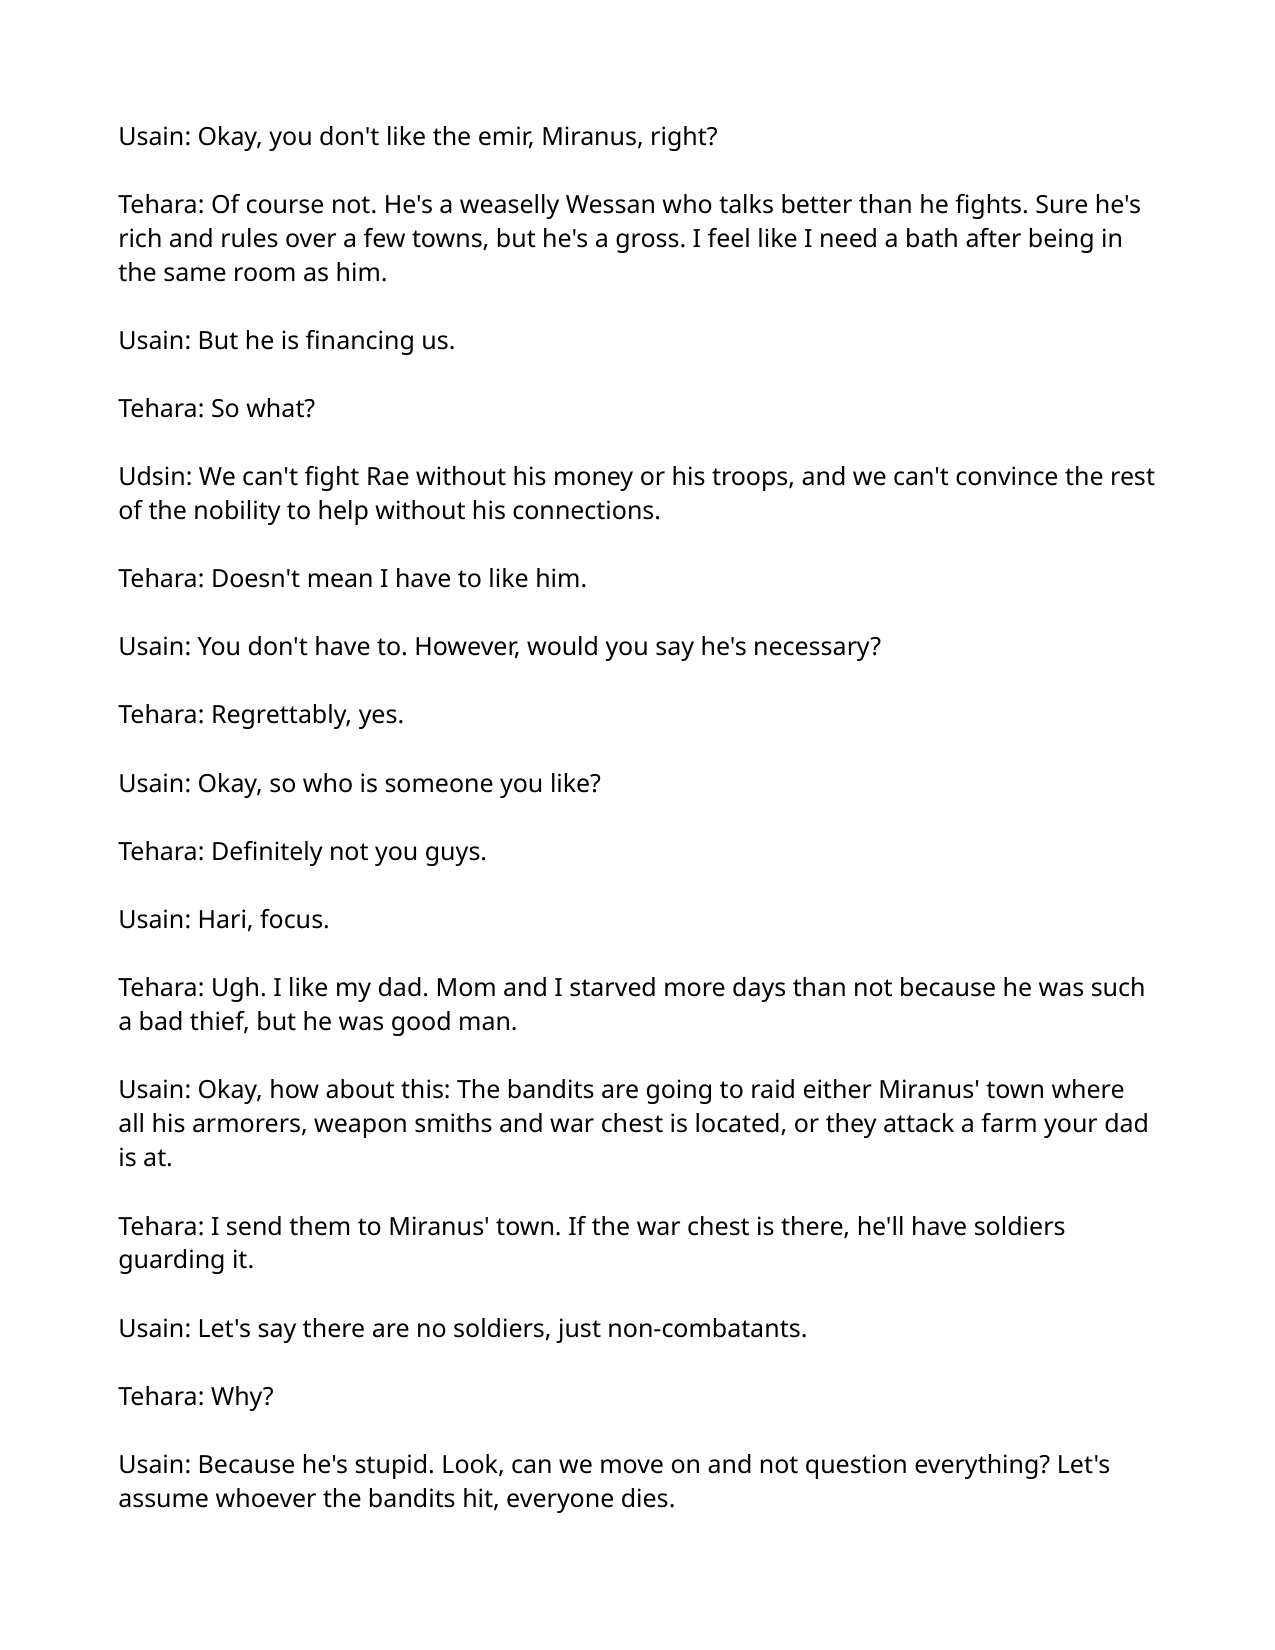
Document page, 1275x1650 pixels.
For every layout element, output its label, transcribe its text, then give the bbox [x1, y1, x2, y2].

text Tehara: I send them to Miranus' town. If the war chest is there, he'll have soldiers guarding it. [118, 1208, 1157, 1276]
text Usain: But he is financing us. [118, 322, 1157, 357]
text Usain: You don't have to. However, would you say he's necessary? [118, 629, 1157, 663]
text Usain: Okay, so who is someone you like? [118, 765, 1157, 799]
text Usain: Let's say there are no soldiers, just non-combatants. [118, 1310, 1157, 1344]
text Tehara: Why? [118, 1378, 1157, 1412]
text Tehara: Doesn't mean I have to like him. [118, 561, 1157, 595]
text Usain: Hari, focus. [118, 902, 1157, 936]
text Udsin: We can't fight Rae without his money or his troops, and we can't convince the rest of the nobility to help without his connections. [118, 459, 1157, 527]
text Tehara: Definitely not you guys. [118, 833, 1157, 867]
text Usain: Because he's stupid. Look, can we move on and not question everything? Let's assume whoever the bandits hit, everyone dies. [118, 1447, 1157, 1515]
text Tehara: Of course not. He's a weaselly Wessan who talks better than he fights. Sure he's rich and rules over a few towns, but he's a gross. I feel like I need a bath after being in the same room as him. [118, 186, 1157, 288]
text Tehara: Regrettably, yes. [118, 697, 1157, 731]
text Usain: Okay, how about this: The bandits are going to raid either Miranus' town where all his armorers, weapon smiths and war chest is located, or they attack a farm your dad is at. [118, 1072, 1157, 1174]
text Usain: Okay, you don't like the emir, Miranus, right? [118, 118, 1157, 152]
text Tehara: Ugh. I like my dad. Mom and I starved more days than not because he was such a bad thief, but he was good man. [118, 970, 1157, 1038]
text Tehara: So what? [118, 391, 1157, 425]
